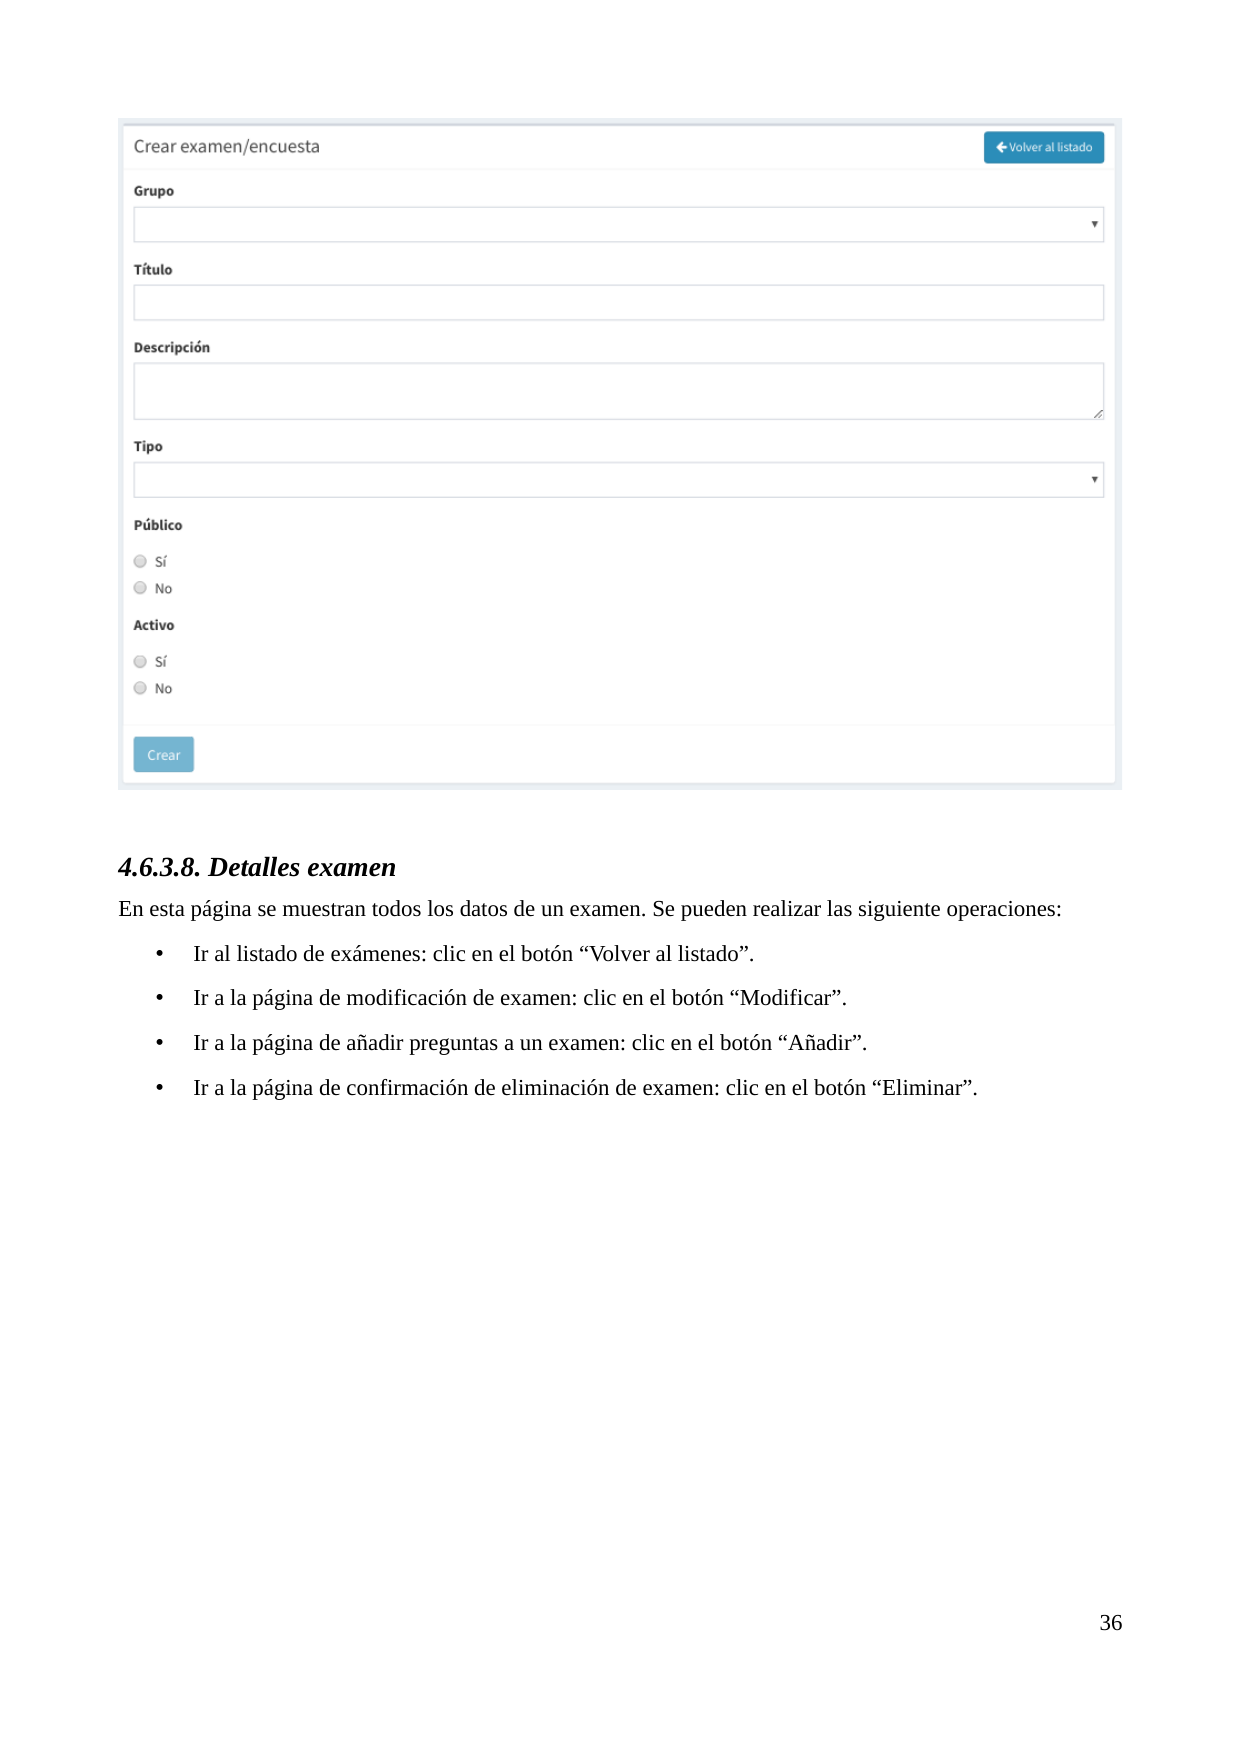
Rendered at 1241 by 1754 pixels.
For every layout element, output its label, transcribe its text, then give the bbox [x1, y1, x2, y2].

text En esta página se muestran todos los datos de un examen. Se pueden realizar las siguiente operaciones: [118, 895, 1122, 921]
list Ir a la página de modificación de examen: clic en el botón “Modificar”. [156, 984, 1122, 1011]
list Ir a la página de confirmación de eliminación de examen: clic en el botón “Eliminar”. [156, 1074, 1122, 1100]
list Ir al listado de exámenes: clic en el botón “Volver al listado”. [156, 939, 1122, 966]
list Ir a la página de añadir preguntas a un examen: clic en el botón “Añadir”. [156, 1029, 1122, 1056]
picture [118, 118, 1123, 790]
subtitle 4.6.3.8. Detalles examen [118, 850, 1122, 882]
